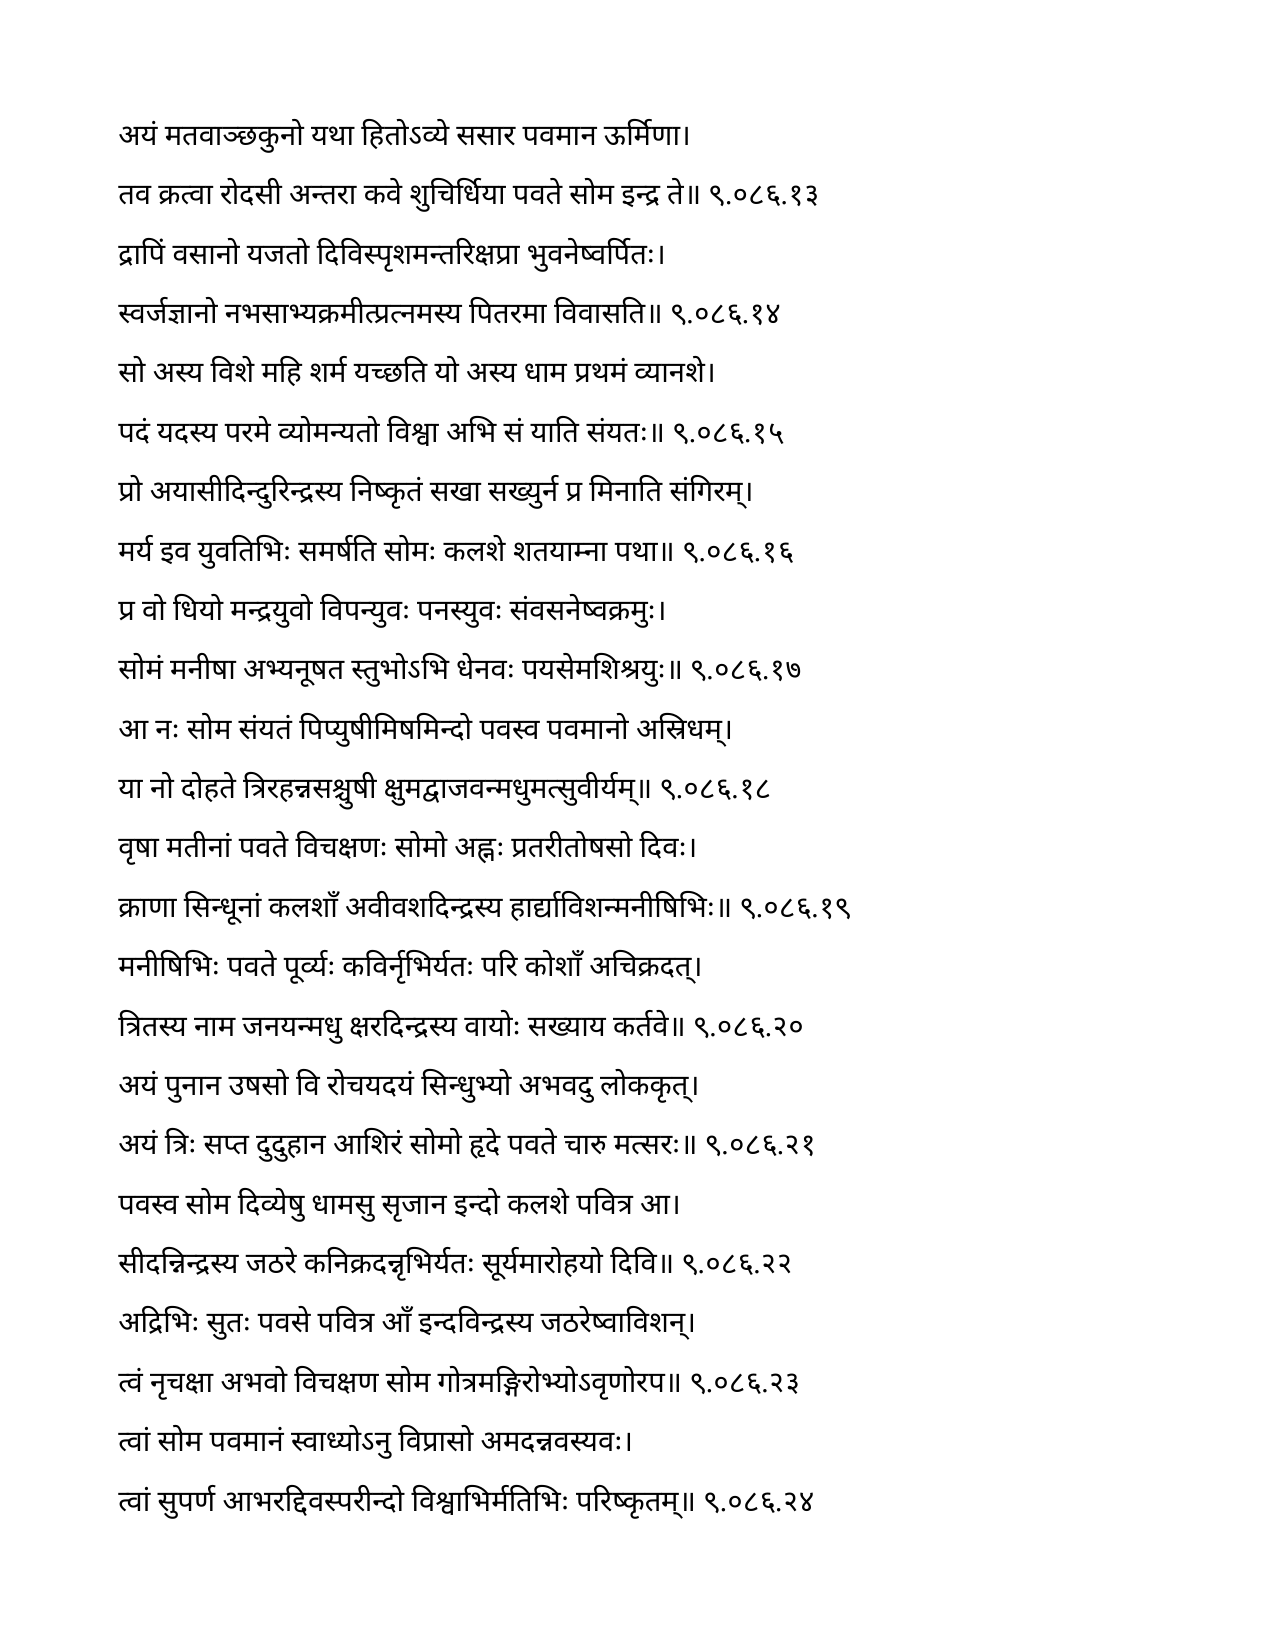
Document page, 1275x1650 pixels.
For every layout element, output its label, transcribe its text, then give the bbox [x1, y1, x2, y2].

text या नो दोहते त्रिरहन्नसश्चुषी क्षुमद्वाजवन्मधुमत्सुवीर्यम्॥ ९.०८६.१८ [118, 771, 1157, 805]
text क्राणा सिन्धूनां कलशाँ अवीवशदिन्द्रस्य हार्द्याविशन्मनीषिभिः॥ ९.०८६.१९ [118, 890, 1157, 923]
text सीदन्निन्द्रस्य जठरे कनिक्रदन्नृभिर्यतः सूर्यमारोहयो दिवि॥ ९.०८६.२२ [118, 1246, 1157, 1280]
text स्वर्जज्ञानो नभसाभ्यक्रमीत्प्रत्नमस्य पितरमा विवासति॥ ९.०८६.१४ [118, 296, 1157, 330]
text त्वं नृचक्षा अभवो विचक्षण सोम गोत्रमङ्गिरोभ्योऽवृणोरप॥ ९.०८६.२३ [118, 1365, 1157, 1398]
text प्र वो धियो मन्द्रयुवो विपन्युवः पनस्युवः संवसनेष्वक्रमुः। [118, 593, 1157, 627]
text अयं मतवाञ्छकुनो यथा हितोऽव्ये ससार पवमान ऊर्मिणा। [118, 118, 1157, 152]
text त्वां सोम पवमानं स्वाध्योऽनु विप्रासो अमदन्नवस्यवः। [118, 1424, 1157, 1458]
text द्रापिं वसानो यजतो दिविस्पृशमन्तरिक्षप्रा भुवनेष्वर्पितः। [118, 237, 1157, 270]
text पवस्व सोम दिव्येषु धामसु सृजान इन्दो कलशे पवित्र आ। [118, 1187, 1157, 1220]
text पदं यदस्य परमे व्योमन्यतो विश्वा अभि सं याति संयतः॥ ९.०८६.१५ [118, 415, 1157, 448]
text त्रितस्य नाम जनयन्मधु क्षरदिन्द्रस्य वायोः सख्याय कर्तवे॥ ९.०८६.२० [118, 1009, 1157, 1042]
text वृषा मतीनां पवते विचक्षणः सोमो अह्नः प्रतरीतोषसो दिवः। [118, 831, 1157, 864]
text अयं पुनान उषसो वि रोचयदयं सिन्धुभ्यो अभवदु लोककृत्। [118, 1068, 1157, 1102]
text मर्य इव युवतिभिः समर्षति सोमः कलशे शतयाम्ना पथा॥ ९.०८६.१६ [118, 534, 1157, 567]
text प्रो अयासीदिन्दुरिन्द्रस्य निष्कृतं सखा सख्युर्न प्र मिनाति संगिरम्। [118, 474, 1157, 508]
text सोमं मनीषा अभ्यनूषत स्तुभोऽभि धेनवः पयसेमशिश्रयुः॥ ९.०८६.१७ [118, 652, 1157, 686]
text तव क्रत्वा रोदसी अन्तरा कवे शुचिर्धिया पवते सोम इन्द्र ते॥ ९.०८६.१३ [118, 177, 1157, 211]
text सो अस्य विशे महि शर्म यच्छति यो अस्य धाम प्रथमं व्यानशे। [118, 356, 1157, 389]
text आ नः सोम संयतं पिप्युषीमिषमिन्दो पवस्व पवमानो अस्रिधम्। [118, 712, 1157, 745]
text त्वां सुपर्ण आभरद्दिवस्परीन्दो विश्वाभिर्मतिभिः परिष्कृतम्॥ ९.०८६.२४ [118, 1484, 1157, 1517]
text मनीषिभिः पवते पूर्व्यः कविर्नृभिर्यतः परि कोशाँ अचिक्रदत्। [118, 949, 1157, 983]
text अयं त्रिः सप्त दुदुहान आशिरं सोमो हृदे पवते चारु मत्सरः॥ ९.०८६.२१ [118, 1127, 1157, 1161]
text अद्रिभिः सुतः पवसे पवित्र आँ इन्दविन्द्रस्य जठरेष्वाविशन्। [118, 1306, 1157, 1339]
